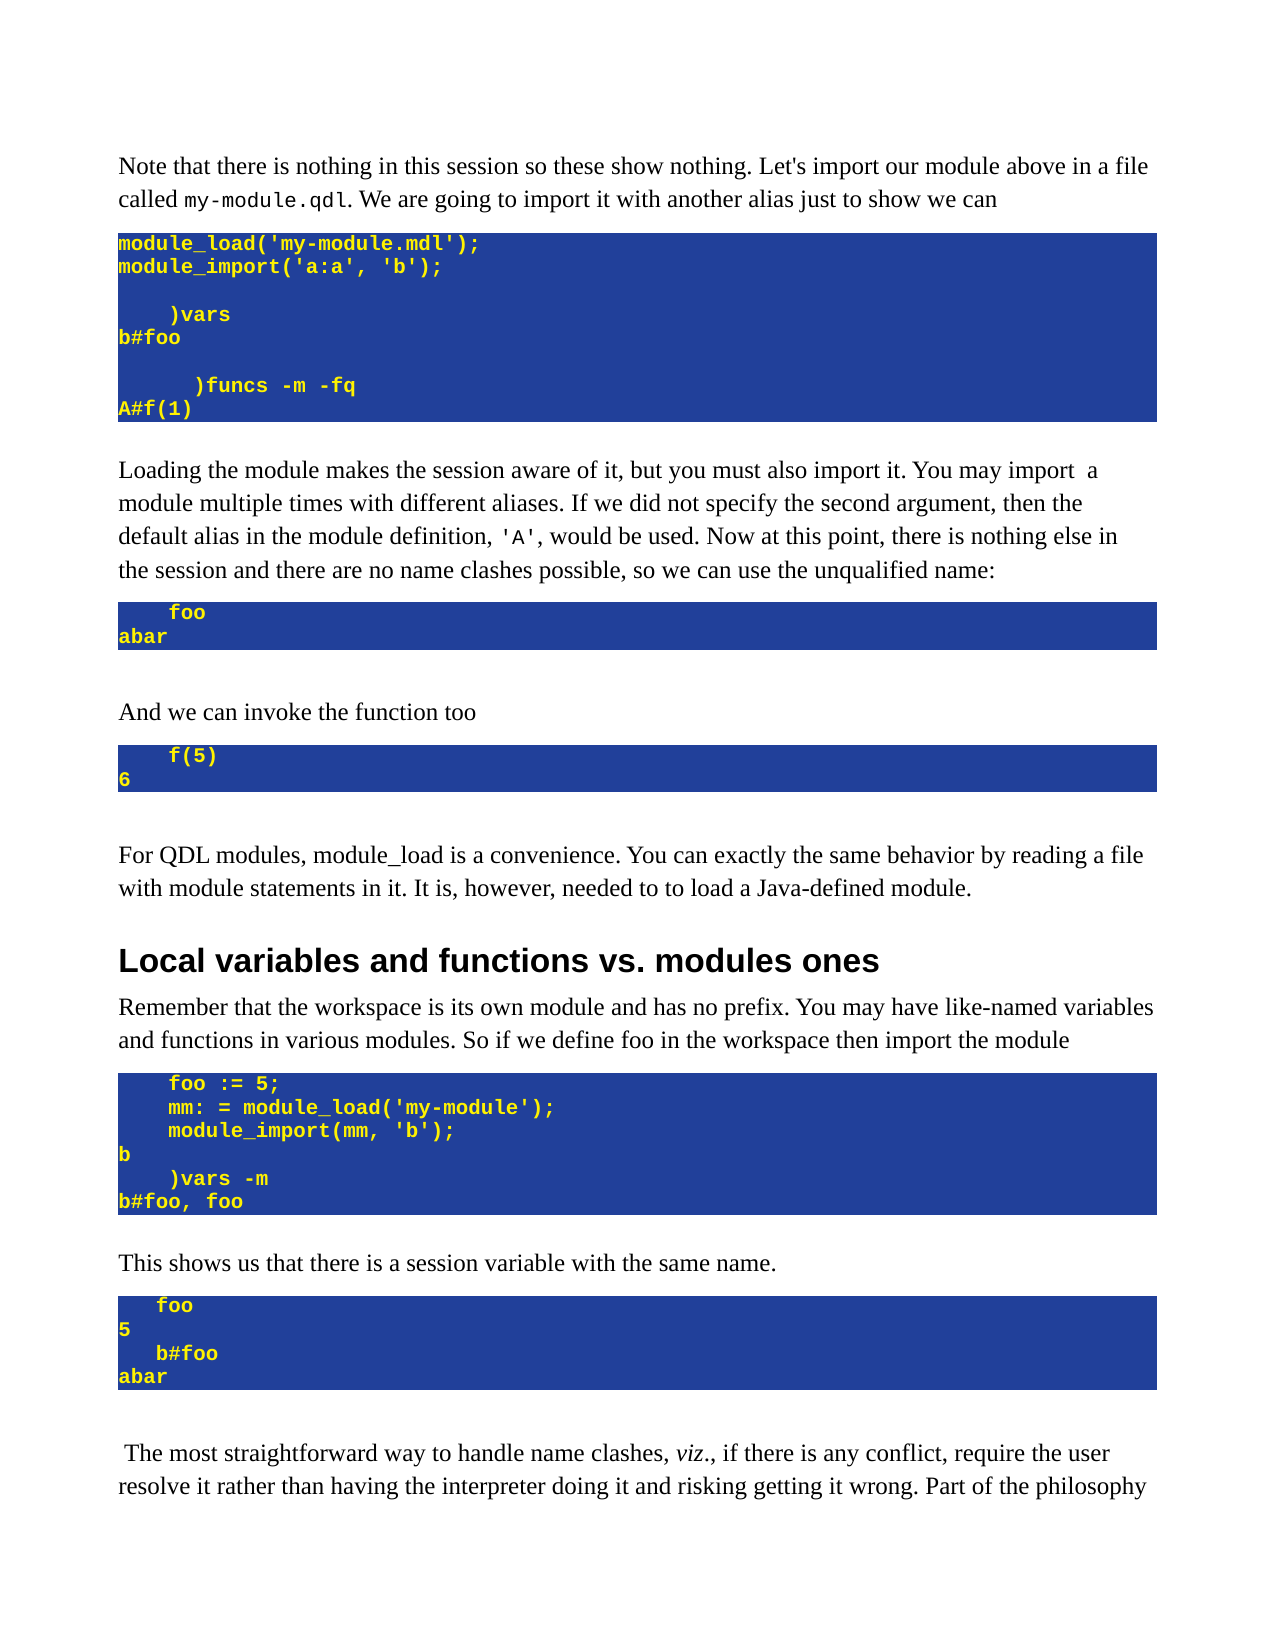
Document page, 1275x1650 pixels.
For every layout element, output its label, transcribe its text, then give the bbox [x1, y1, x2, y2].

text foo := 5; [118, 1073, 1157, 1097]
text foo [118, 602, 1157, 626]
text b#foo [118, 327, 1157, 351]
text Note that there is nothing in this session so these show nothing. Let's import our module above in a file called my-module.qdl. We are going to import it with another alias just to show we can [118, 118, 1157, 214]
text 5 [118, 1319, 1157, 1343]
text b#foo, foo [118, 1191, 1157, 1215]
text )vars -m [118, 1168, 1157, 1191]
text And we can invoke the function too [118, 697, 1157, 726]
text f(5) [118, 745, 1157, 768]
text abar [118, 1366, 1157, 1390]
text b#foo [118, 1343, 1157, 1366]
text module_import('a:a', 'b'); [118, 256, 1157, 280]
text module_load('my-module.mdl'); [118, 233, 1157, 256]
text )funcs -m -fq [118, 374, 1157, 398]
text For QDL modules, module_load is a convenience. You can exactly the same behavior by reading a file with module statements in it. It is, however, needed to to load a Java-defined module. [118, 840, 1157, 902]
text )vars [118, 304, 1157, 327]
text Remember that the workspace is its own module and has no prefix. You may have like-named variables and functions in various modules. So if we define foo in the workspace then import the module [118, 992, 1157, 1054]
text abar [118, 626, 1157, 650]
text 6 [118, 768, 1157, 792]
text foo [118, 1296, 1157, 1319]
text mm: = module_load('my-module'); [118, 1097, 1157, 1120]
subtitle Local variables and functions vs. modules ones [118, 941, 1157, 980]
text Loading the module makes the session aware of it, but you must also import it. You may import a module multiple times with different aliases. If we did not specify the second argument, then the default alias in the module definition, 'A', would be used. Now at this point, there is nothing else in the session and there are no name clashes possible, so we can use the unqualified name: [118, 422, 1157, 583]
text A#f(1) [118, 398, 1157, 422]
text This shows us that there is a session variable with the same name. [118, 1215, 1157, 1277]
text b [118, 1144, 1157, 1168]
text The most straightforward way to handle name clashes, viz., if there is any conflict, require the user resolve it rather than having the interpreter doing it and risking getting it wrong. Part of the philosophy [118, 1438, 1157, 1499]
text module_import(mm, 'b'); [118, 1120, 1157, 1144]
